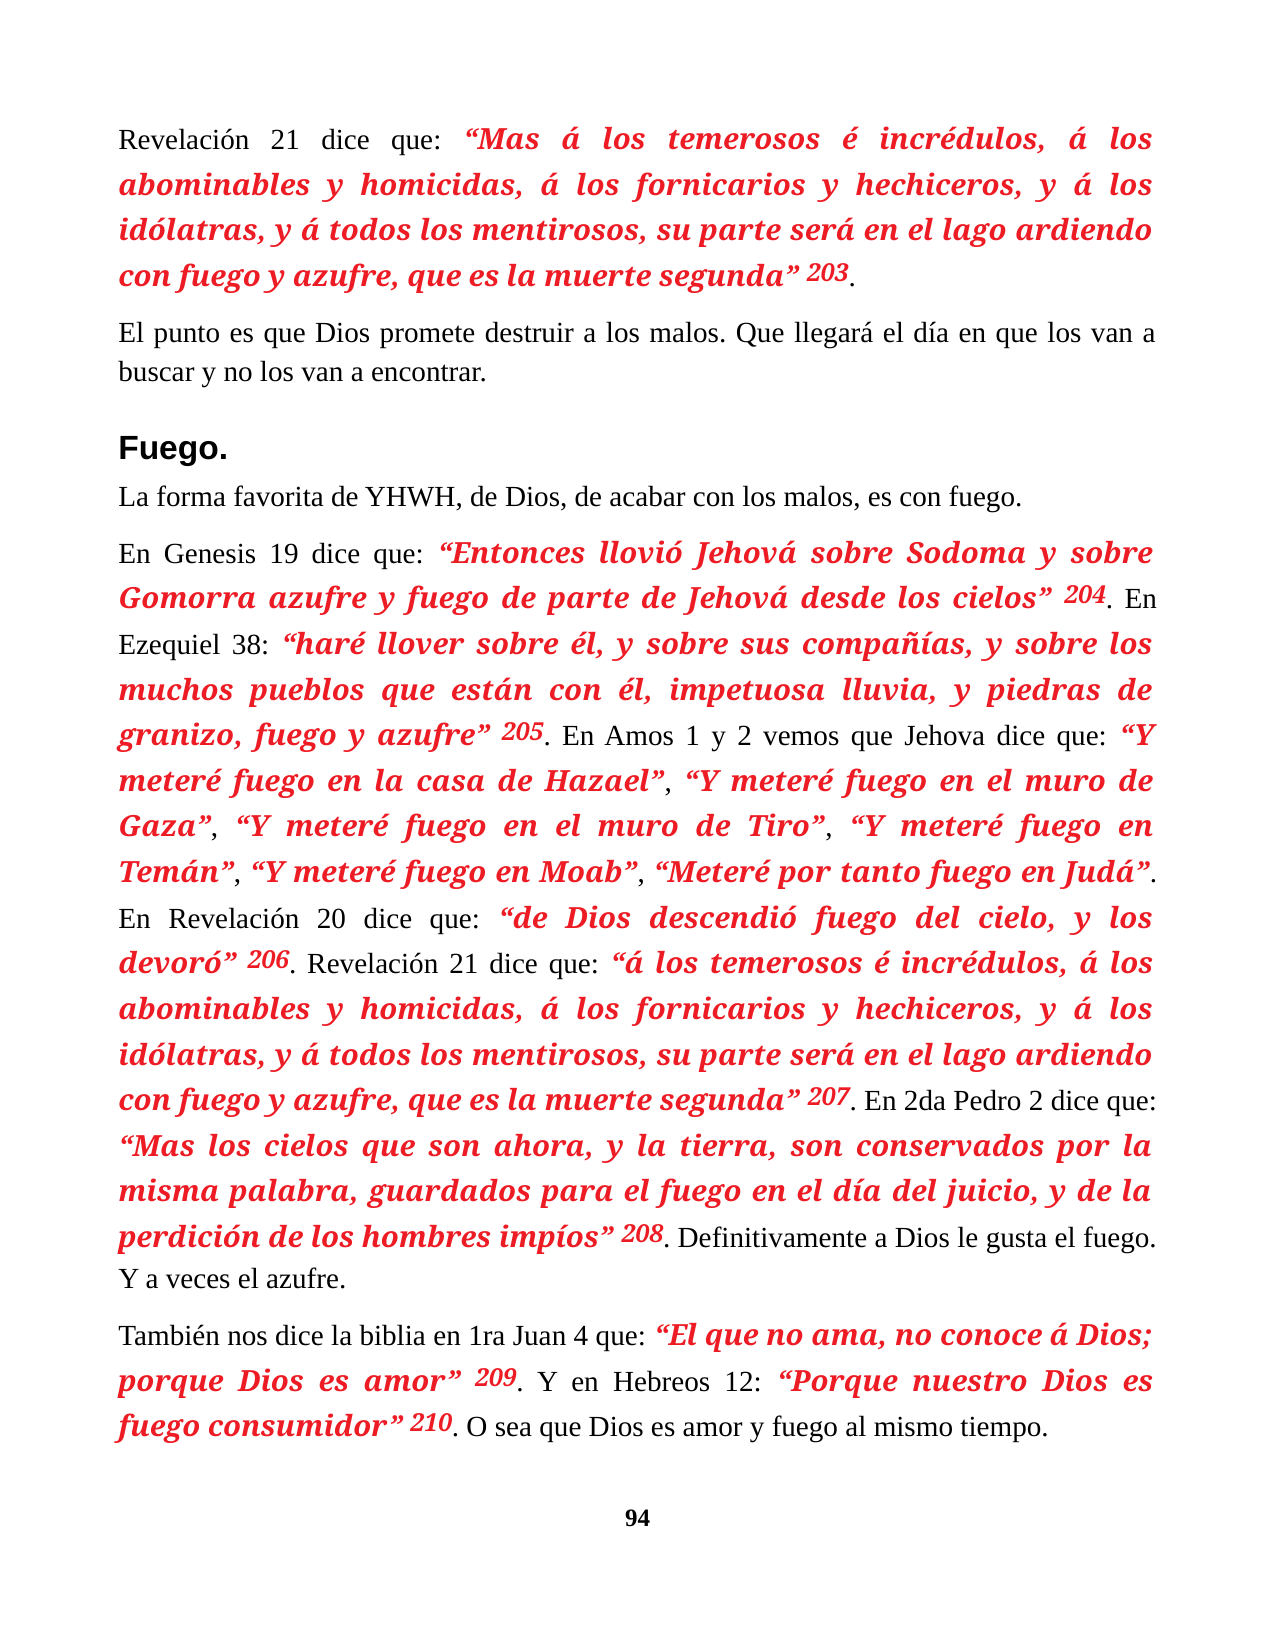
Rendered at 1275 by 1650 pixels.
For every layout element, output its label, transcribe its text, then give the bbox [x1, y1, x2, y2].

text En Genesis 19 dice que: “Entonces llovió Jehová sobre Sodoma y sobre Gomorra azufre y fuego de parte de Jehová desde los cielos” . En Ezequiel 38: “haré llover sobre él, y sobre sus compañías, y sobre los muchos pueblos que están con él, impetuosa lluvia, y piedras de granizo, fuego y azufre” . En Amos 1 y 2 vemos que Jehova dice que: “Y meteré fuego en la casa de Hazael”, “Y meteré fuego en el muro de Gaza”, “Y meteré fuego en el muro de Tiro”, “Y meteré fuego en Temán”, “Y meteré fuego en Moab”, “Meteré por tanto fuego en Judá”. En Revelación 20 dice que: “de Dios descendió fuego del cielo, y los devoró” . Revelación 21 dice que: “á los temerosos é incrédulos, á los abominables y homicidas, á los fornicarios y hechiceros, y á los idólatras, y á todos los mentirosos, su parte será en el lago ardiendo con fuego y azufre, que es la muerte segunda” . En 2da Pedro 2 dice que: “Mas los cielos que son ahora, y la tierra, son conservados por la misma palabra, guardados para el fuego en el día del juicio, y de la perdición de los hombres impíos” . Definitivamente a Dios le gusta el fuego. Y a veces el azufre. [118, 532, 1157, 1294]
subtitle Fuego. [118, 428, 1157, 466]
text La forma favorita de YHWH, de Dios, de acabar con los malos, es con fuego. [118, 479, 1157, 512]
text El punto es que Dios promete destruir a los malos. Que llegará el día en que los van a buscar y no los van a encontrar. [118, 315, 1157, 387]
text Revelación 21 dice que: “Mas á los temerosos é incrédulos, á los abominables y homicidas, á los fornicarios y hechiceros, y á los idólatras, y á todos los mentirosos, su parte será en el lago ardiendo con fuego y azufre, que es la muerte segunda” . [118, 118, 1157, 295]
text También nos dice la biblia en 1ra Juan 4 que: “El que no ama, no conoce á Dios; porque Dios es amor” . Y en Hebreos 12: “Porque nuestro Dios es fuego consumidor” . O sea que Dios es amor y fuego al mismo tiempo. [118, 1314, 1157, 1445]
